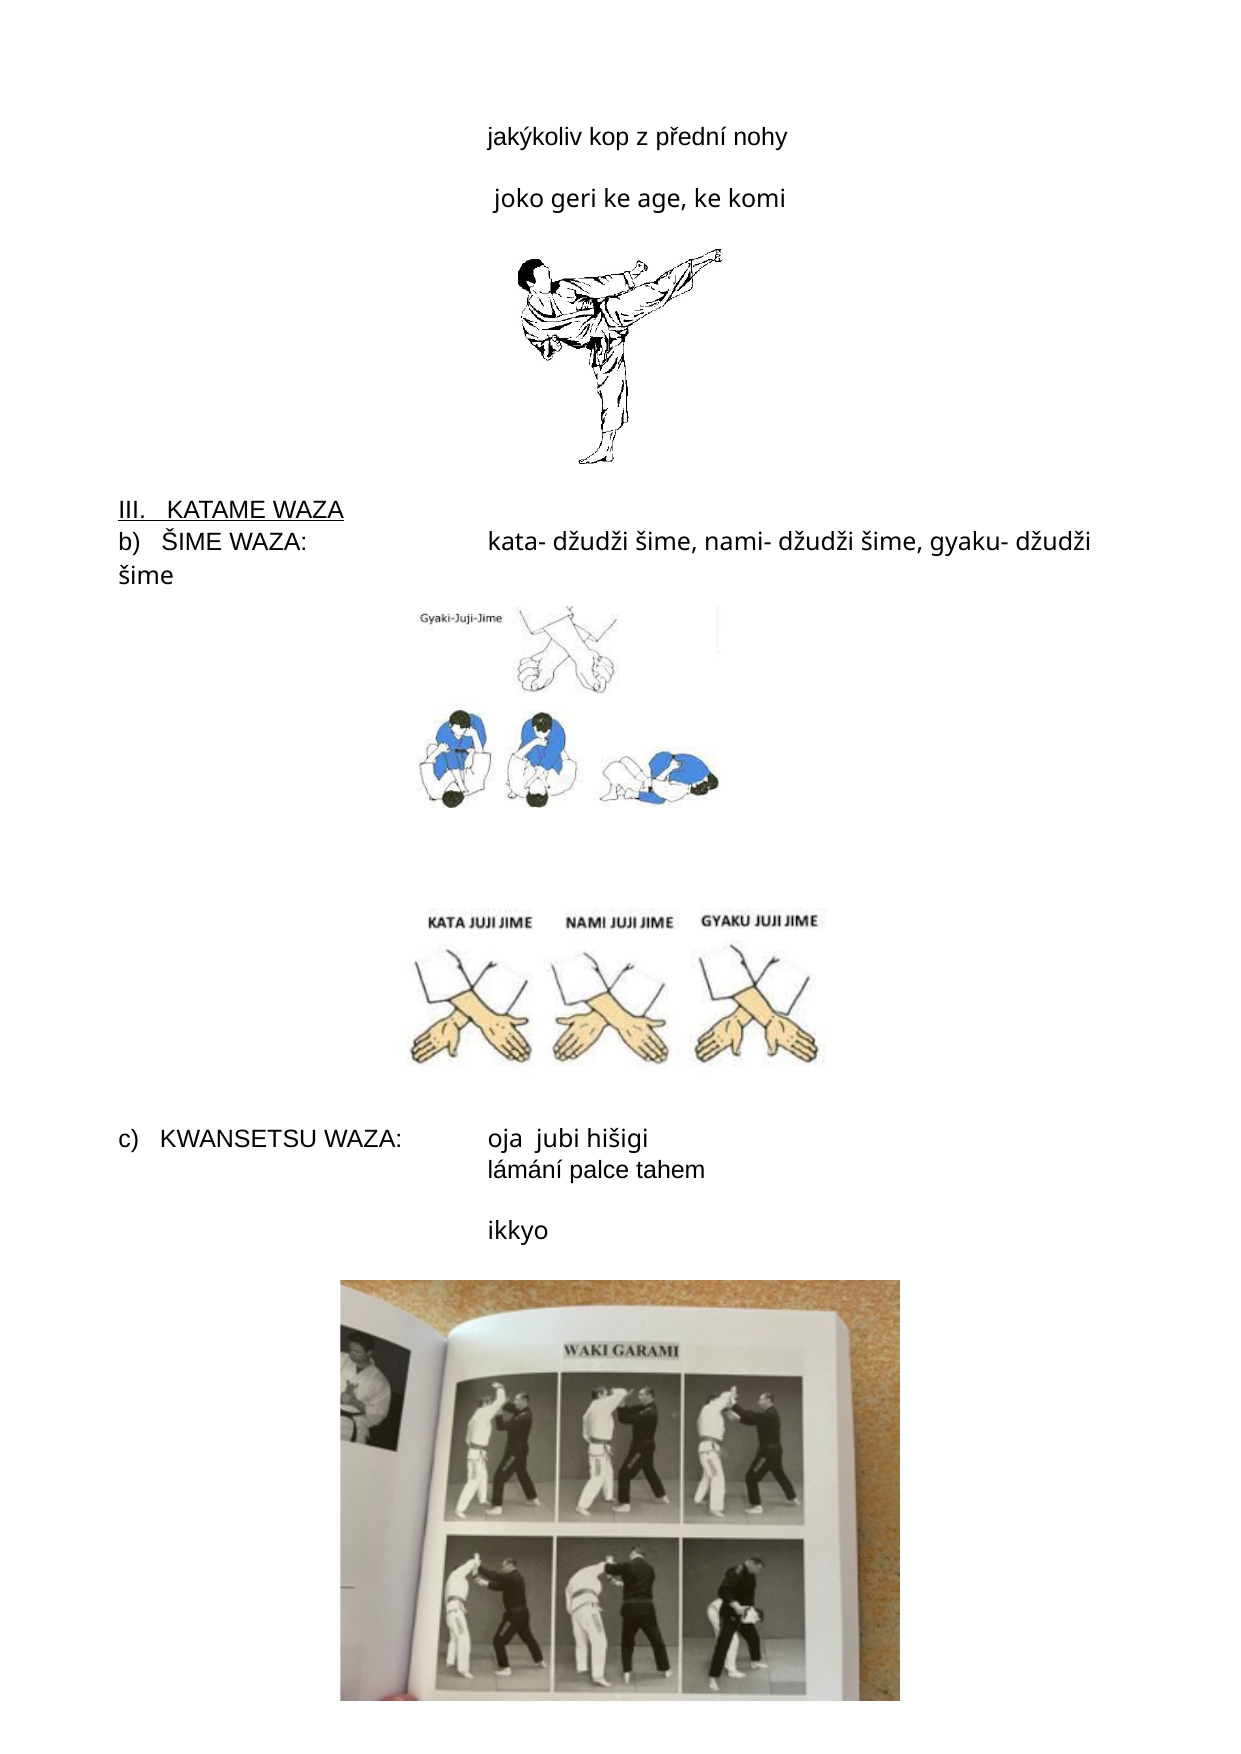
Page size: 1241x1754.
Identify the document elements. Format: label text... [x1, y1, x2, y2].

text jakýkoliv kop z přední nohy [118, 118, 1122, 152]
picture [416, 606, 721, 808]
text joko geri ke age, ke komi [118, 181, 1122, 215]
text ikkyo [118, 1212, 1122, 1247]
text lámání palce tahem [118, 1155, 1122, 1184]
subtitle III. KATAME WAZA [118, 495, 1122, 524]
picture [386, 898, 855, 1083]
text b) ŠIME WAZA: kata- džudži šime, nami- džudži šime, gyaku- džudži šime [118, 524, 1122, 592]
picture [340, 1280, 900, 1701]
picture [518, 249, 723, 464]
text c) KWANSETSU WAZA: oja jubi hišigi [118, 1121, 1122, 1155]
